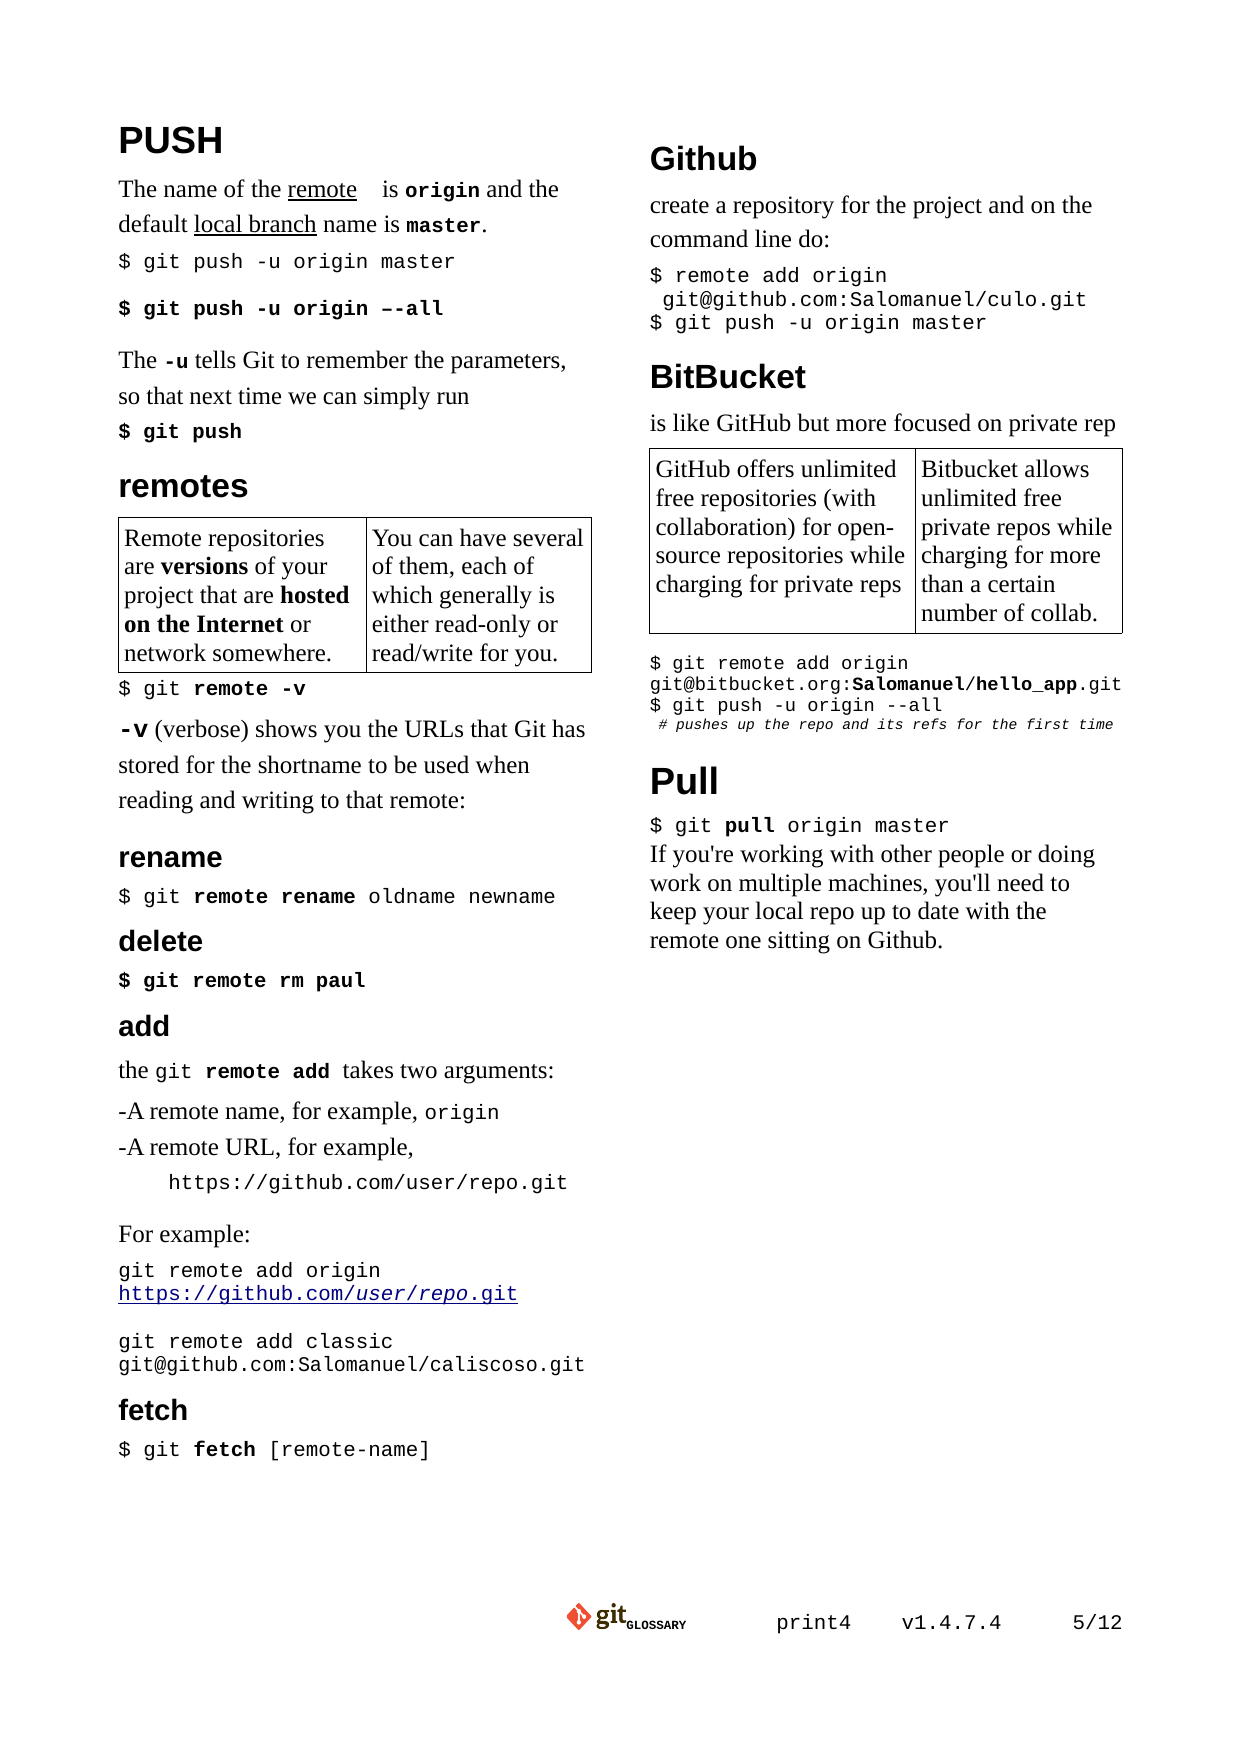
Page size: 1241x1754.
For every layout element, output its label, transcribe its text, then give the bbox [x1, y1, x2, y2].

text is like GitHub but more focused on private rep [649, 408, 1122, 437]
text $ git remote rm paul [118, 970, 591, 994]
text create a repository for the project and on the command line do: [649, 190, 1122, 253]
table_header Bitbucket allows unlimited free private repos while charging for more than a certain number of collab. [916, 449, 1122, 632]
text For example: [118, 1219, 591, 1248]
subtitle rename [118, 840, 591, 873]
text $ git push -u origin –-all [118, 298, 591, 322]
subtitle delete [118, 924, 591, 958]
text $ git pull origin master [649, 815, 1122, 839]
table_header You can have several of them, each of which generally is either read-only or read/write for you. [367, 518, 591, 672]
text $ git remote add origin git@bitbucket.org:Salomanuel/hello_app.git [649, 654, 1122, 696]
subtitle Pull [649, 759, 1122, 803]
subtitle add [118, 1009, 591, 1042]
text The name of the remote is origin and the default local branch name is master. [118, 174, 591, 239]
text -v (verbose) shows you the URLs that Git has stored for the shortname to be used when reading and writing to that remote: [118, 714, 591, 813]
text -A remote URL, for example, [118, 1132, 591, 1160]
subtitle BitBucket [649, 357, 1122, 395]
subtitle Github [649, 139, 1122, 178]
text -A remote name, for example, origin [118, 1096, 591, 1126]
table_header Remote repositories are versions of your project that are hosted on the Internet or network somewhere. [119, 518, 366, 672]
text https://github.com/user/repo.git [118, 1172, 591, 1196]
text git@github.com:Salomanuel/culo.git [649, 289, 1122, 312]
text The -u tells Git to remember the parameters, so that next time we can simply run [118, 346, 591, 409]
text $ remote add origin [649, 265, 1122, 289]
picture [566, 1603, 627, 1630]
text If you're working with other people or doing work on multiple machines, you'll need to keep your local repo up to date with the remote one sitting on Github. [649, 839, 1122, 954]
text $ git remote rename oldname newname [118, 886, 591, 909]
text $ git push [118, 421, 591, 445]
subtitle remotes [118, 466, 591, 504]
text $ git push -u origin master [118, 251, 591, 274]
text $ git fetch [remote-name] [118, 1439, 591, 1462]
text # pushes up the repo and its refs for the first time [649, 717, 1122, 734]
subtitle fetch [118, 1393, 591, 1426]
table_header GitHub offers unlimited free repositories (with collaboration) for open-source repositories while charging for private reps [650, 449, 915, 632]
text git remote add classic git@github.com:Salomanuel/caliscoso.git [118, 1331, 591, 1378]
text the git remote add takes two arguments: [118, 1055, 591, 1084]
text $ git push -u origin master [649, 312, 1122, 336]
text $ git remote -v [118, 673, 591, 702]
text $ git push -u origin --all [649, 696, 1122, 717]
subtitle PUSH [118, 118, 591, 162]
text git remote add origin https://github.com/user/repo.git [118, 1260, 591, 1307]
